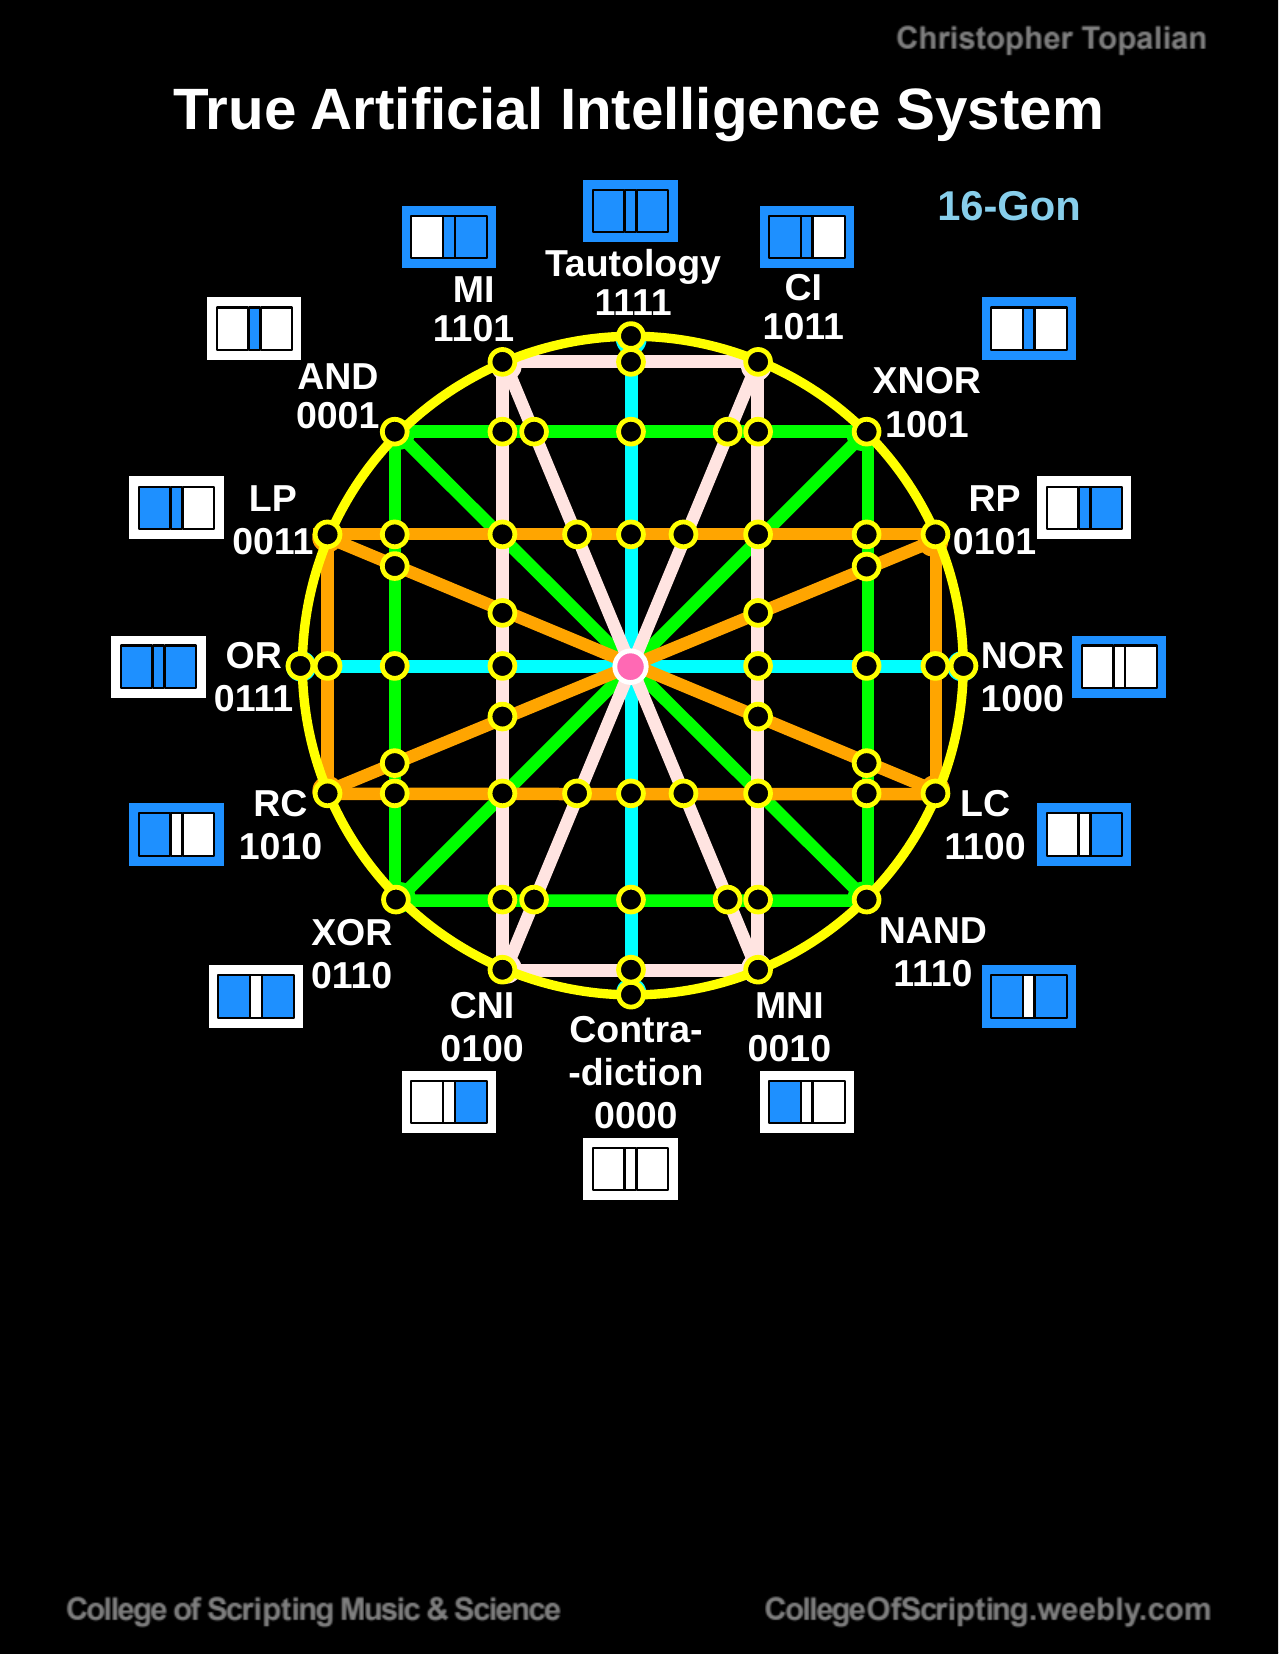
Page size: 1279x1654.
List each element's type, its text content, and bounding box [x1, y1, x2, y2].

subtitle True Artificial Intelligence System [75, 75, 1203, 142]
